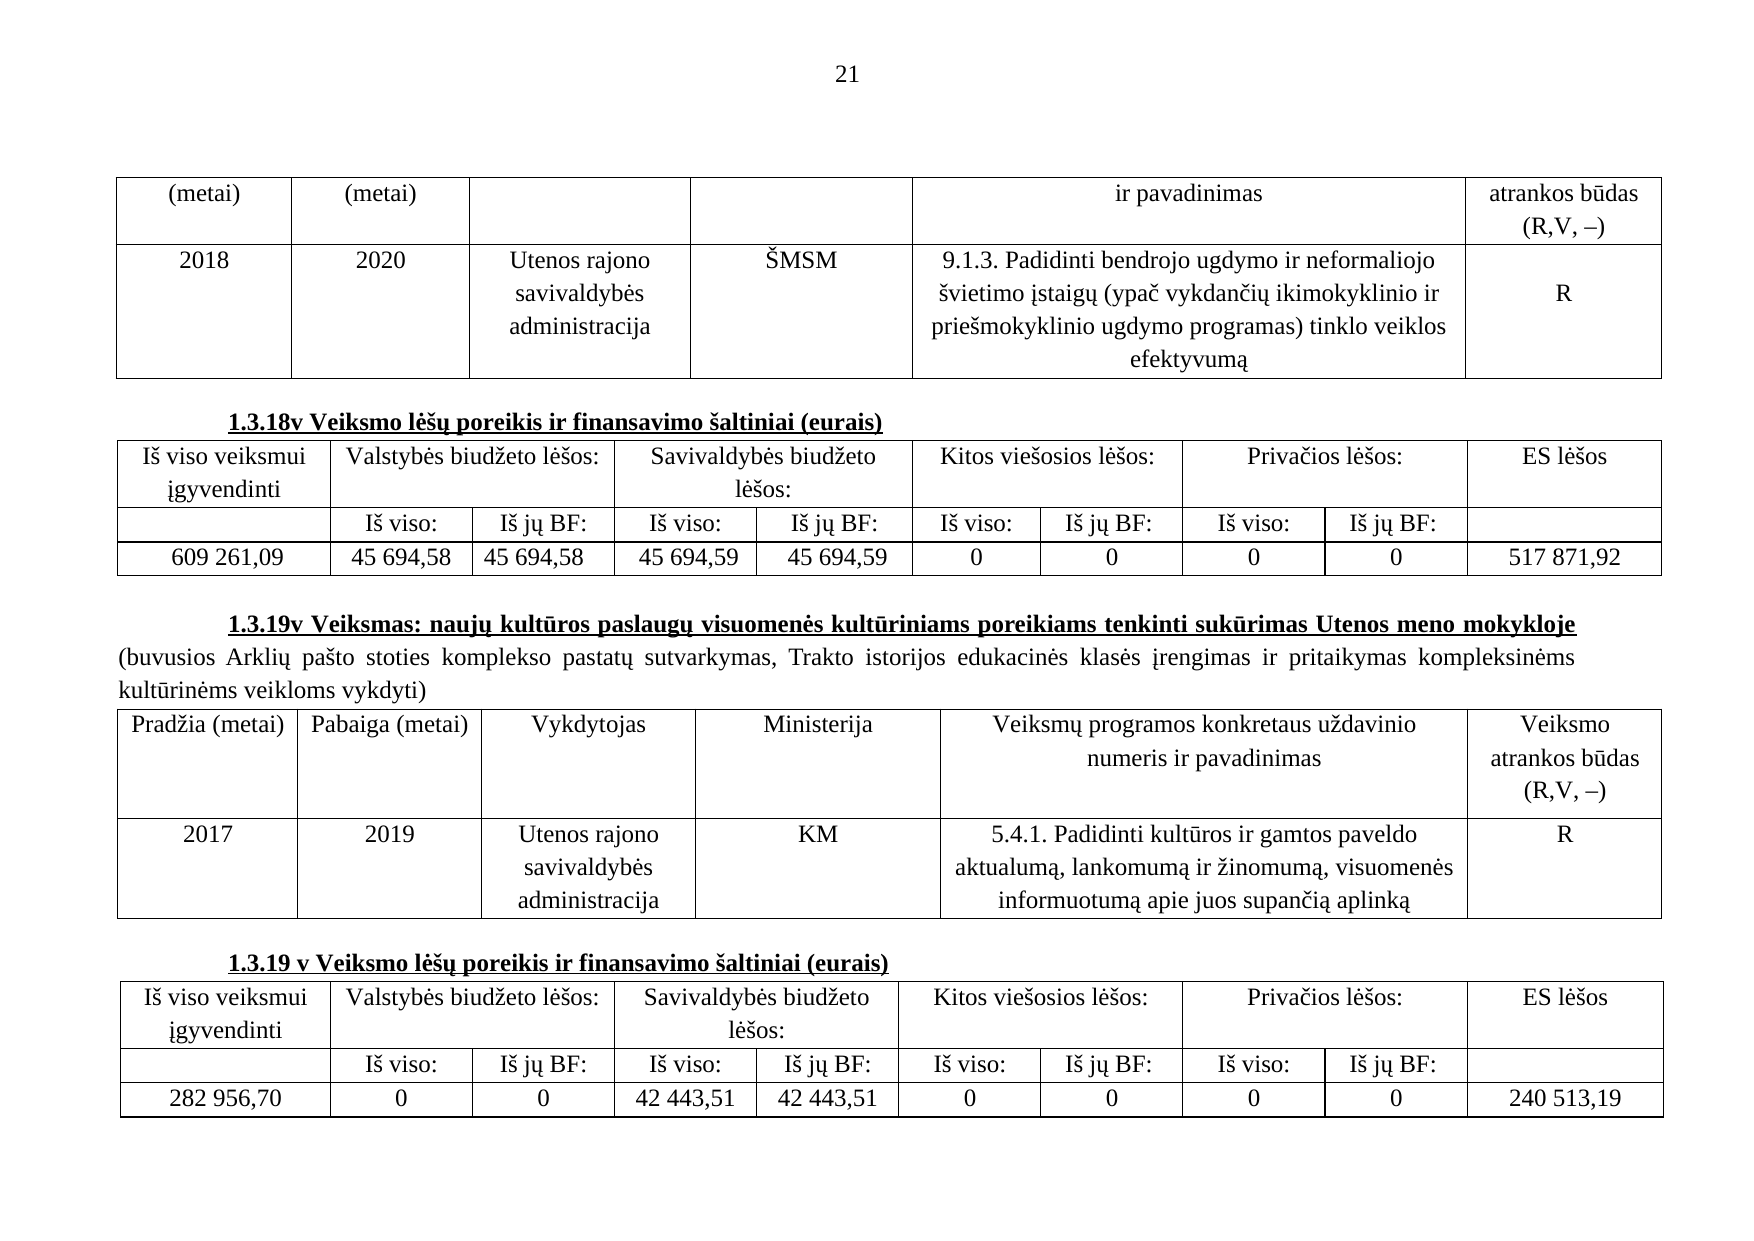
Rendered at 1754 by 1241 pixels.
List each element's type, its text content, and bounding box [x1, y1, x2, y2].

table_cell R [1468, 819, 1661, 918]
table_cell Iš viso: [331, 508, 472, 541]
table_header Pradžia (metai) [118, 710, 297, 818]
table_cell 45 694,58 [331, 543, 472, 575]
table_header Savivaldybės biudžeto lėšos: [615, 441, 912, 507]
table_cell 0 [913, 543, 1040, 575]
table_cell 282 956,70 [121, 1083, 330, 1116]
table_header Iš viso veiksmui įgyvendinti [118, 441, 330, 507]
table_cell Iš viso: [331, 1049, 472, 1082]
table_header Veiksmų programos konkretaus uždavinio numeris ir pavadinimas [941, 710, 1467, 818]
table_cell Utenos rajono savivaldybės administracija [482, 819, 695, 918]
table_cell 609 261,09 [118, 543, 330, 575]
table_cell 0 [1041, 543, 1182, 575]
table_cell 0 [1183, 543, 1324, 575]
table_cell 2017 [118, 819, 297, 918]
table_cell 2018 [117, 245, 291, 377]
table_cell 9.1.3. Padidinti bendrojo ugdymo ir neformaliojo švietimo įstaigų (ypač vykdančių ikimokyklinio ir priešmokyklinio ugdymo programas) tinklo veiklos efektyvumą [913, 245, 1465, 377]
table_cell 0 [331, 1083, 472, 1116]
table_header ES lėšos [1468, 982, 1663, 1048]
table_cell 45 694,58 [473, 543, 614, 575]
table_header ir pavadinimas [913, 178, 1465, 244]
table_cell [118, 508, 330, 541]
table_header Veiksmo atrankos būdas (R,V, –) [1468, 710, 1661, 818]
table_cell 2020 [292, 245, 469, 377]
table_cell ŠMSM [691, 245, 912, 377]
text 1.3.18v Veiksmo lėšų poreikis ir finansavimo šaltiniai (eurais) [118, 407, 1577, 436]
table_header Iš viso veiksmui įgyvendinti [121, 982, 330, 1048]
table_cell Iš jų BF: [757, 1049, 898, 1082]
table_cell 45 694,59 [757, 543, 912, 575]
table_cell Iš viso: [899, 1049, 1040, 1082]
table_cell 5.4.1. Padidinti kultūros ir gamtos paveldo aktualumą, lankomumą ir žinomumą, visuomenės informuotumą apie juos supančią aplinką [941, 819, 1467, 918]
table_cell [121, 1049, 330, 1082]
table_header Ministerija [696, 710, 940, 818]
table_cell 0 [899, 1083, 1040, 1116]
table_header [470, 178, 690, 244]
table_cell 2019 [298, 819, 481, 918]
table_header Valstybės biudžeto lėšos: [331, 441, 614, 507]
table_cell 517 871,92 [1468, 543, 1661, 575]
table_header (metai) [117, 178, 291, 244]
table_cell Iš jų BF: [473, 508, 614, 541]
table_cell Iš viso: [1183, 1049, 1324, 1082]
table_cell Iš jų BF: [473, 1049, 614, 1082]
table_cell 240 513,19 [1468, 1083, 1663, 1116]
text 1.3.19 v Veiksmo lėšų poreikis ir finansavimo šaltiniai (eurais) [118, 948, 1577, 977]
table_header Kitos viešosios lėšos: [913, 441, 1182, 507]
table_cell 0 [1326, 1083, 1467, 1116]
table_header Kitos viešosios lėšos: [899, 982, 1182, 1048]
table_cell 42 443,51 [757, 1083, 898, 1116]
table_cell 0 [473, 1083, 614, 1116]
table_cell KM [696, 819, 940, 918]
table_cell 45 694,59 [615, 543, 756, 575]
table_header Valstybės biudžeto lėšos: [331, 982, 614, 1048]
table_cell Iš viso: [1183, 508, 1324, 541]
table_header atrankos būdas (R,V, –) [1466, 178, 1661, 244]
table_header Vykdytojas [482, 710, 695, 818]
table_cell 0 [1326, 543, 1467, 575]
table_cell Iš jų BF: [1041, 1049, 1182, 1082]
table_cell 0 [1183, 1083, 1324, 1116]
table_cell Iš viso: [615, 1049, 756, 1082]
table_cell Iš jų BF: [757, 508, 912, 541]
table_cell Iš viso: [913, 508, 1040, 541]
table_cell [1468, 508, 1661, 541]
table_cell 0 [1041, 1083, 1182, 1116]
table_cell Iš jų BF: [1326, 508, 1467, 541]
table_cell Iš viso: [615, 508, 756, 541]
table_header Pabaiga (metai) [298, 710, 481, 818]
table_header [691, 178, 912, 244]
table_header ES lėšos [1468, 441, 1661, 507]
table_cell [1468, 1049, 1663, 1082]
table_cell Utenos rajono savivaldybės administracija [470, 245, 690, 377]
table_header Savivaldybės biudžeto lėšos: [615, 982, 898, 1048]
table_cell 42 443,51 [615, 1083, 756, 1116]
table_header (metai) [292, 178, 469, 244]
table_cell Iš jų BF: [1041, 508, 1182, 541]
table_header Privačios lėšos: [1183, 441, 1467, 507]
table_cell Iš jų BF: [1326, 1049, 1467, 1082]
table_header Privačios lėšos: [1183, 982, 1467, 1048]
text 1.3.19v Veiksmas: naujų kultūros paslaugų visuomenės kultūriniams poreikiams tenkinti sukūrimas Utenos meno mokykloje (buvusios Arklių pašto stoties komplekso pastatų sutvarkymas, Trakto istorijos edukacinės klasės įrengimas ir pritaikymas kompleksinėms kultūrinėms veikloms vykdyti) [118, 609, 1577, 704]
table_cell R [1466, 245, 1661, 377]
